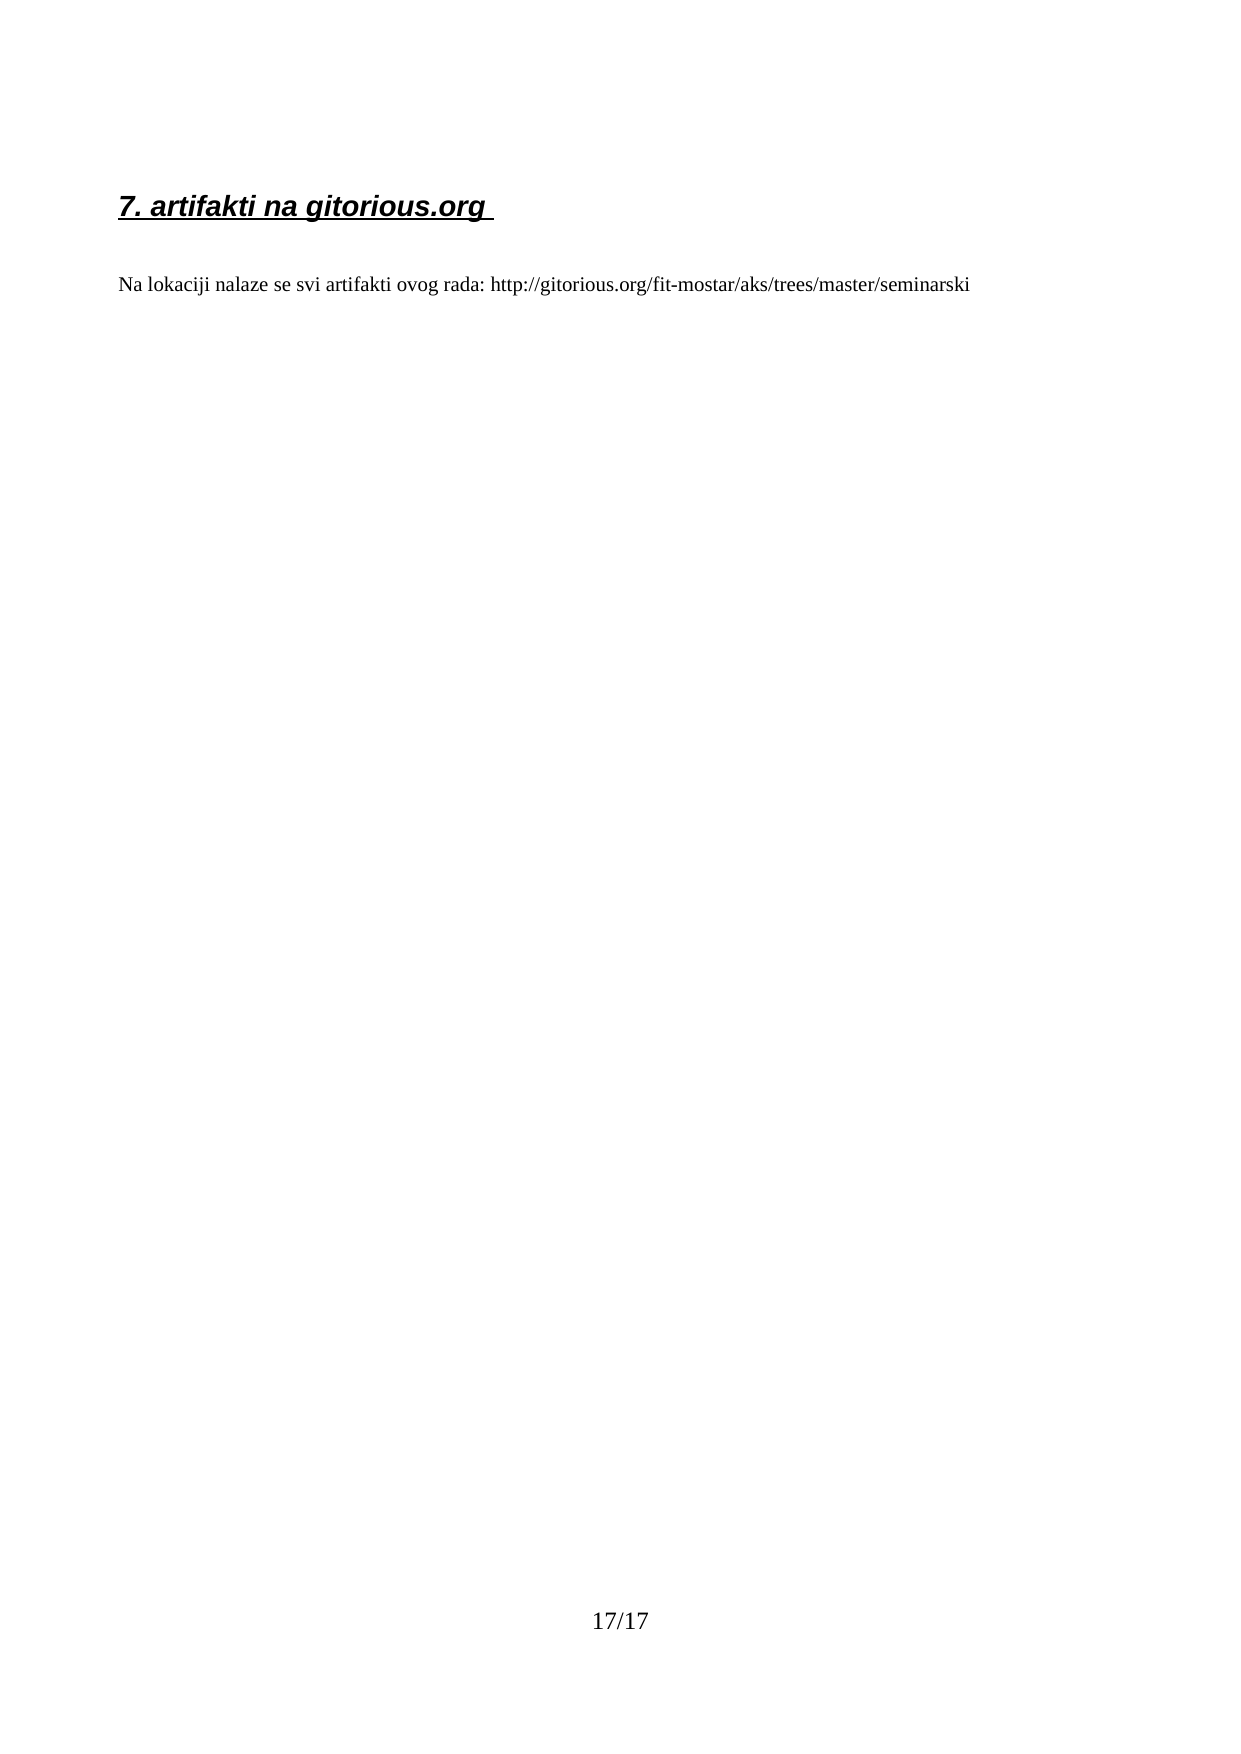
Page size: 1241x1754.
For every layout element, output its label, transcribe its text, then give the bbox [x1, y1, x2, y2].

text Na lokaciji nalaze se svi artifakti ovog rada: http://gitorious.org/fit-mostar/aks/trees/master/seminarski [118, 272, 1122, 296]
subtitle 7. artifakti na gitorious.org [118, 189, 1122, 223]
